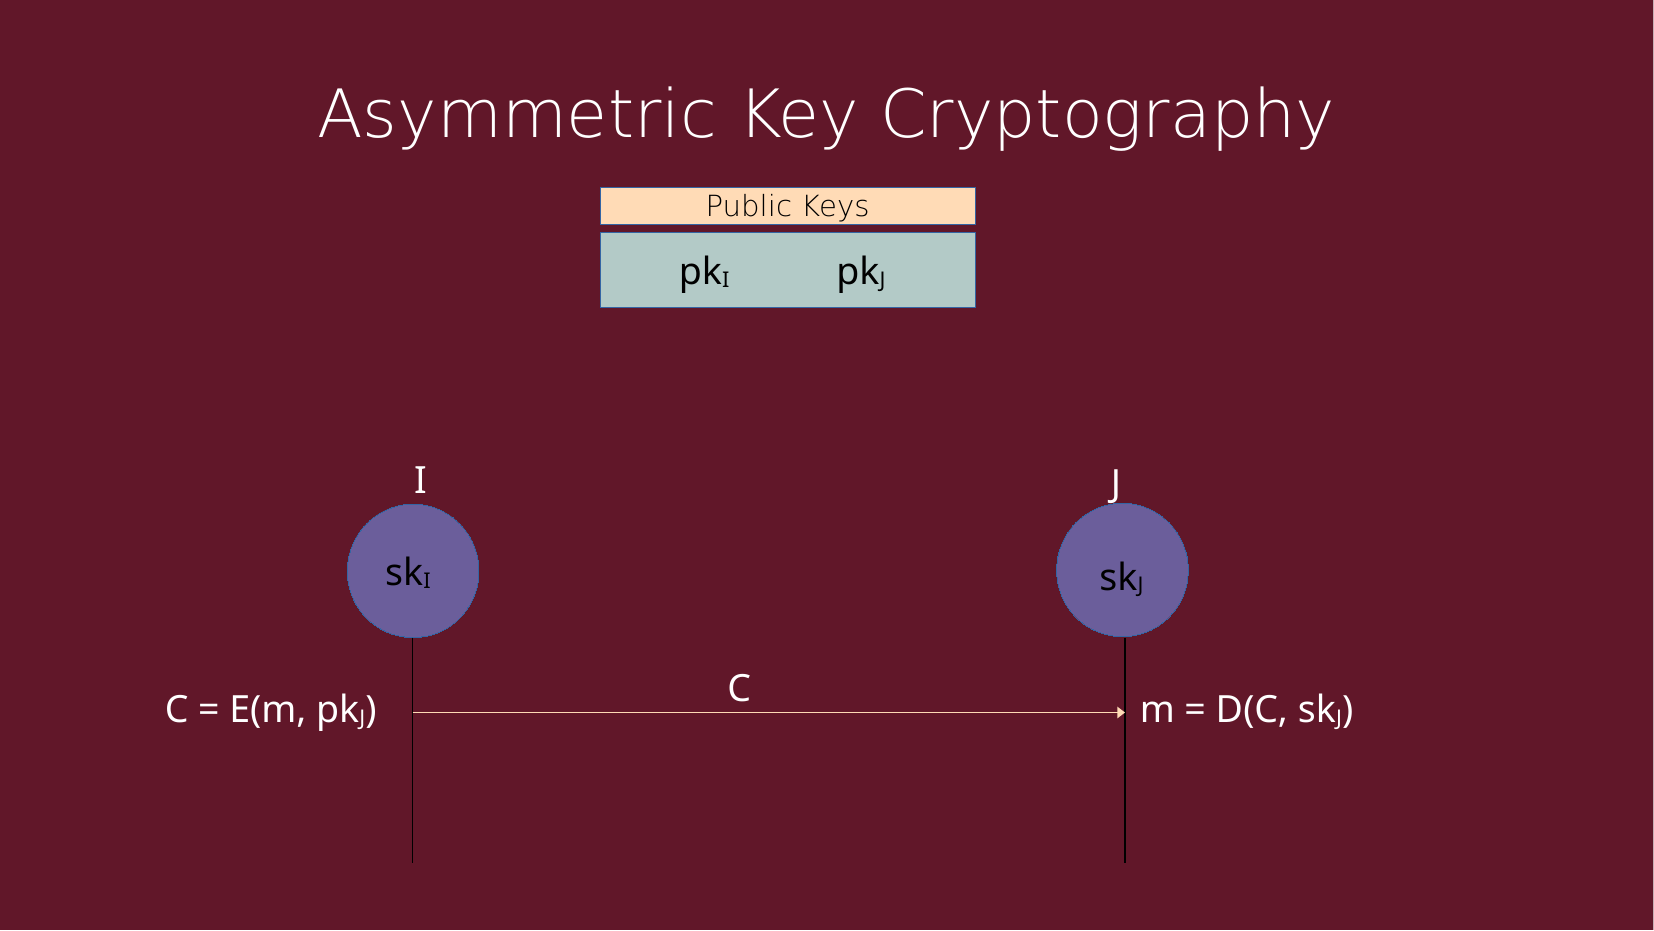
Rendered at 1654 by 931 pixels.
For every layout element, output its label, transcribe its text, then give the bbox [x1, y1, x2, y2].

text_box pkI pkJ [600, 232, 976, 308]
text_box I [389, 445, 447, 505]
title Asymmetric Key Cryptography [82, 37, 1571, 193]
text_box m = D(C, skJ) [1125, 675, 1388, 776]
text_box skI [347, 505, 479, 638]
text_box J [1096, 449, 1134, 502]
text_box C = E(m, pkJ) [150, 675, 413, 751]
text_box C [712, 654, 788, 713]
text_box [1056, 503, 1189, 637]
text_box skJ [1084, 542, 1174, 601]
text_box Public Keys [600, 187, 976, 225]
